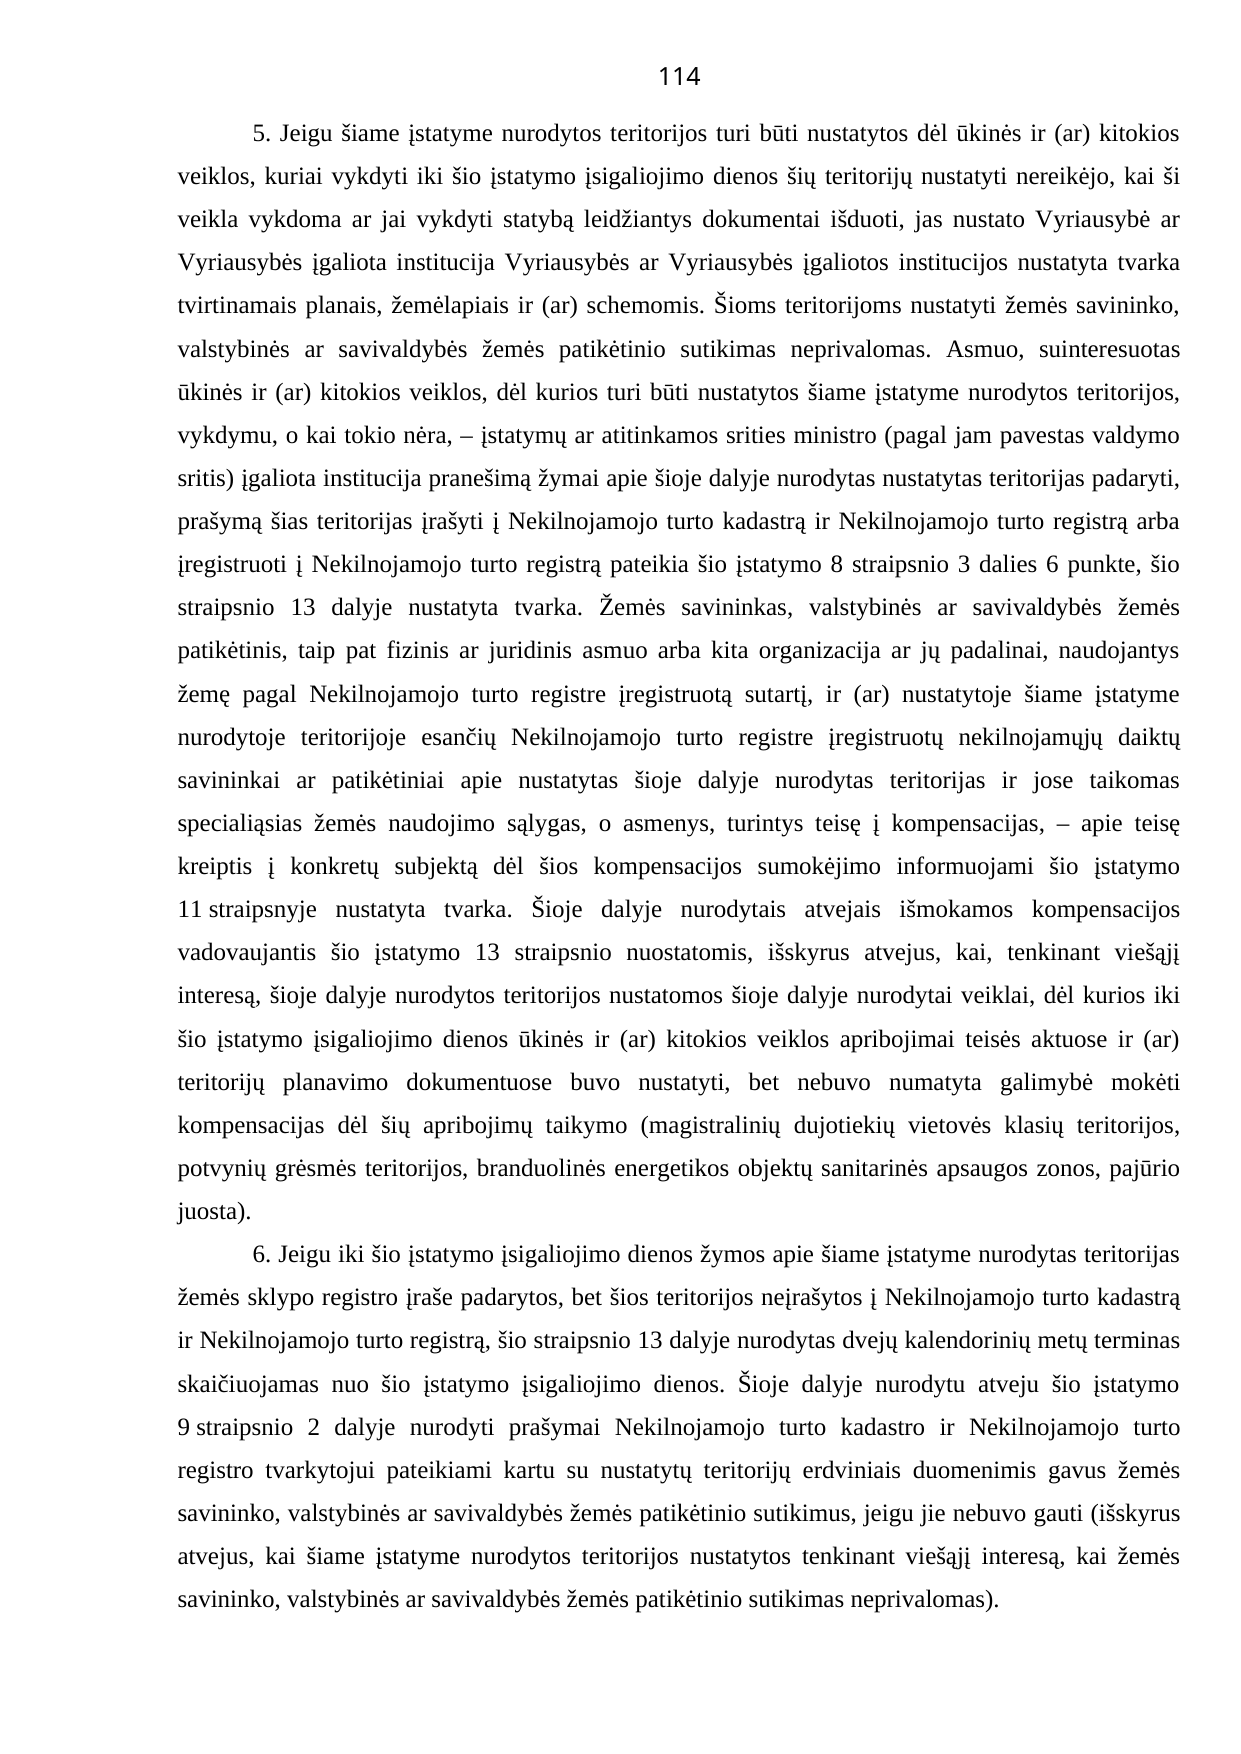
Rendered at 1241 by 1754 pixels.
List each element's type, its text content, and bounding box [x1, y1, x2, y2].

text 6. Jeigu iki šio įstatymo įsigaliojimo dienos žymos apie šiame įstatyme nurodytas teritorijas žemės sklypo registro įraše padarytos, bet šios teritorijos neįrašytos į Nekilnojamojo turto kadastrą ir Nekilnojamojo turto registrą, šio straipsnio 13 dalyje nurodytas dvejų kalendorinių metų terminas skaičiuojamas nuo šio įstatymo įsigaliojimo dienos. Šioje dalyje nurodytu atveju šio įstatymo 9 straipsnio 2 dalyje nurodyti prašymai Nekilnojamojo turto kadastro ir Nekilnojamojo turto registro tvarkytojui pateikiami kartu su nustatytų teritorijų erdviniais duomenimis gavus žemės savininko, valstybinės ar savivaldybės žemės patikėtinio sutikimus, jeigu jie nebuvo gauti (išskyrus atvejus, kai šiame įstatyme nurodytos teritorijos nustatytos tenkinant viešąjį interesą, kai žemės savininko, valstybinės ar savivaldybės žemės patikėtinio sutikimas neprivalomas). [177, 1239, 1181, 1613]
text 5. Jeigu šiame įstatyme nurodytos teritorijos turi būti nustatytos dėl ūkinės ir (ar) kitokios veiklos, kuriai vykdyti iki šio įstatymo įsigaliojimo dienos šių teritorijų nustatyti nereikėjo, kai ši veikla vykdoma ar jai vykdyti statybą leidžiantys dokumentai išduoti, jas nustato Vyriausybė ar Vyriausybės įgaliota institucija Vyriausybės ar Vyriausybės įgaliotos institucijos nustatyta tvarka tvirtinamais planais, žemėlapiais ir (ar) schemomis. Šioms teritorijoms nustatyti žemės savininko, valstybinės ar savivaldybės žemės patikėtinio sutikimas neprivalomas. Asmuo, suinteresuotas ūkinės ir (ar) kitokios veiklos, dėl kurios turi būti nustatytos šiame įstatyme nurodytos teritorijos, vykdymu, o kai tokio nėra, – įstatymų ar atitinkamos srities ministro (pagal jam pavestas valdymo sritis) įgaliota institucija pranešimą žymai apie šioje dalyje nurodytas nustatytas teritorijas padaryti, prašymą šias teritorijas įrašyti į Nekilnojamojo turto kadastrą ir Nekilnojamojo turto registrą arba įregistruoti į Nekilnojamojo turto registrą pateikia šio įstatymo 8 straipsnio 3 dalies 6 punkte, šio straipsnio 13 dalyje nustatyta tvarka. Žemės savininkas, valstybinės ar savivaldybės žemės patikėtinis, taip pat fizinis ar juridinis asmuo arba kita organizacija ar jų padalinai, naudojantys žemę pagal Nekilnojamojo turto registre įregistruotą sutartį, ir (ar) nustatytoje šiame įstatyme nurodytoje teritorijoje esančių Nekilnojamojo turto registre įregistruotų nekilnojamųjų daiktų savininkai ar patikėtiniai apie nustatytas šioje dalyje nurodytas teritorijas ir jose taikomas specialiąsias žemės naudojimo sąlygas, o asmenys, turintys teisę į kompensacijas, – apie teisę kreiptis į konkretų subjektą dėl šios kompensacijos sumokėjimo informuojami šio įstatymo 11 straipsnyje nustatyta tvarka. Šioje dalyje nurodytais atvejais išmokamos kompensacijos vadovaujantis šio įstatymo 13 straipsnio nuostatomis, išskyrus atvejus, kai, tenkinant viešąjį interesą, šioje dalyje nurodytos teritorijos nustatomos šioje dalyje nurodytai veiklai, dėl kurios iki šio įstatymo įsigaliojimo dienos ūkinės ir (ar) kitokios veiklos apribojimai teisės aktuose ir (ar) teritorijų planavimo dokumentuose buvo nustatyti, bet nebuvo numatyta galimybė mokėti kompensacijas dėl šių apribojimų taikymo (magistralinių dujotiekių vietovės klasių teritorijos, potvynių grėsmės teritorijos, branduolinės energetikos objektų sanitarinės apsaugos zonos, pajūrio juosta). [177, 118, 1181, 1225]
